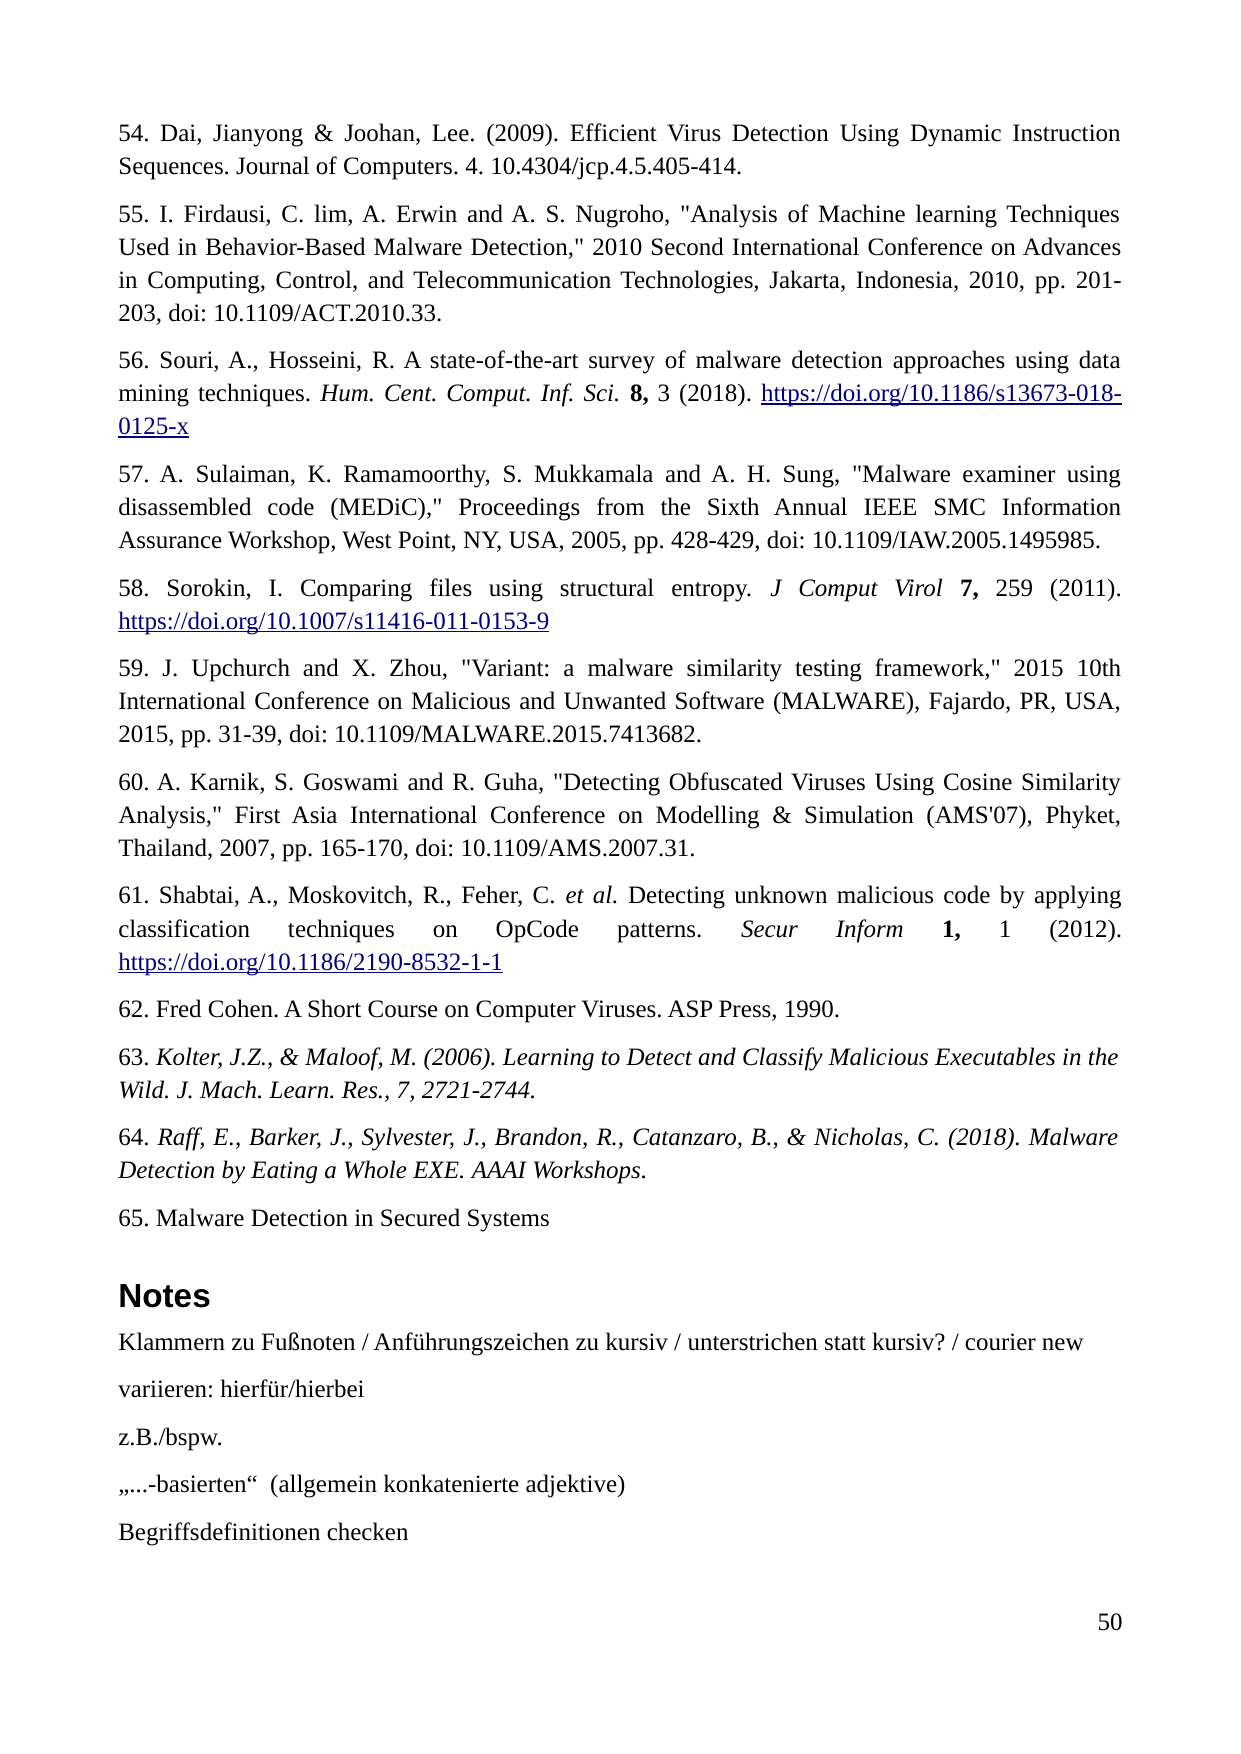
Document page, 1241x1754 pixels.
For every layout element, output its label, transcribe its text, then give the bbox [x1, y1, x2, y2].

subtitle Notes [118, 1276, 1122, 1314]
text variieren: hierfür/hierbei [118, 1374, 1122, 1403]
text 62. Fred Cohen. A Short Course on Computer Viruses. ASP Press, 1990. [118, 994, 1122, 1023]
text 59. J. Upchurch and X. Zhou, "Variant: a malware similarity testing framework," 2015 10th International Conference on Malicious and Unwanted Software (MALWARE), Fajardo, PR, USA, 2015, pp. 31-39, doi: 10.1109/MALWARE.2015.7413682. [118, 653, 1122, 748]
text 56. Souri, A., Hosseini, R. A state-of-the-art survey of malware detection approaches using data mining techniques. Hum. Cent. Comput. Inf. Sci. 8, 3 (2018). https://doi.org/10.1186/s13673-018-0125-x [118, 345, 1122, 440]
text 55. I. Firdausi, C. lim, A. Erwin and A. S. Nugroho, "Analysis of Machine learning Techniques Used in Behavior-Based Malware Detection," 2010 Second International Conference on Advances in Computing, Control, and Telecommunication Technologies, Jakarta, Indonesia, 2010, pp. 201-203, doi: 10.1109/ACT.2010.33. [118, 199, 1122, 327]
text Begriffsdefinitionen checken [118, 1517, 1122, 1546]
text 65. Malware Detection in Secured Systems [118, 1203, 1122, 1232]
text 63. Kolter, J.Z., & Maloof, M. (2006). Learning to Detect and Classify Malicious Executables in the Wild. J. Mach. Learn. Res., 7, 2721-2744. [118, 1042, 1122, 1104]
text 64. Raff, E., Barker, J., Sylvester, J., Brandon, R., Catanzaro, B., & Nicholas, C. (2018). Malware Detection by Eating a Whole EXE. AAAI Workshops. [118, 1122, 1122, 1184]
text 54. Dai, Jianyong & Joohan, Lee. (2009). Efficient Virus Detection Using Dynamic Instruction Sequences. Journal of Computers. 4. 10.4304/jcp.4.5.405-414. [118, 118, 1122, 180]
text 58. Sorokin, I. Comparing files using structural entropy. J Comput Virol 7, 259 (2011). https://doi.org/10.1007/s11416-011-0153-9 [118, 573, 1122, 634]
text „...-basierten“ (allgemein konkatenierte adjektive) [118, 1469, 1122, 1498]
text 57. A. Sulaiman, K. Ramamoorthy, S. Mukkamala and A. H. Sung, "Malware examiner using disassembled code (MEDiC)," Proceedings from the Sixth Annual IEEE SMC Information Assurance Workshop, West Point, NY, USA, 2005, pp. 428-429, doi: 10.1109/IAW.2005.1495985. [118, 459, 1122, 554]
text z.B./bspw. [118, 1422, 1122, 1451]
text Klammern zu Fußnoten / Anführungszeichen zu kursiv / unterstrichen statt kursiv? / courier new [118, 1327, 1122, 1355]
text 60. A. Karnik, S. Goswami and R. Guha, "Detecting Obfuscated Viruses Using Cosine Similarity Analysis," First Asia International Conference on Modelling & Simulation (AMS'07), Phyket, Thailand, 2007, pp. 165-170, doi: 10.1109/AMS.2007.31. [118, 767, 1122, 862]
text 61. Shabtai, A., Moskovitch, R., Feher, C. et al. Detecting unknown malicious code by applying classification techniques on OpCode patterns. Secur Inform 1, 1 (2012). https://doi.org/10.1186/2190-8532-1-1 [118, 881, 1122, 975]
